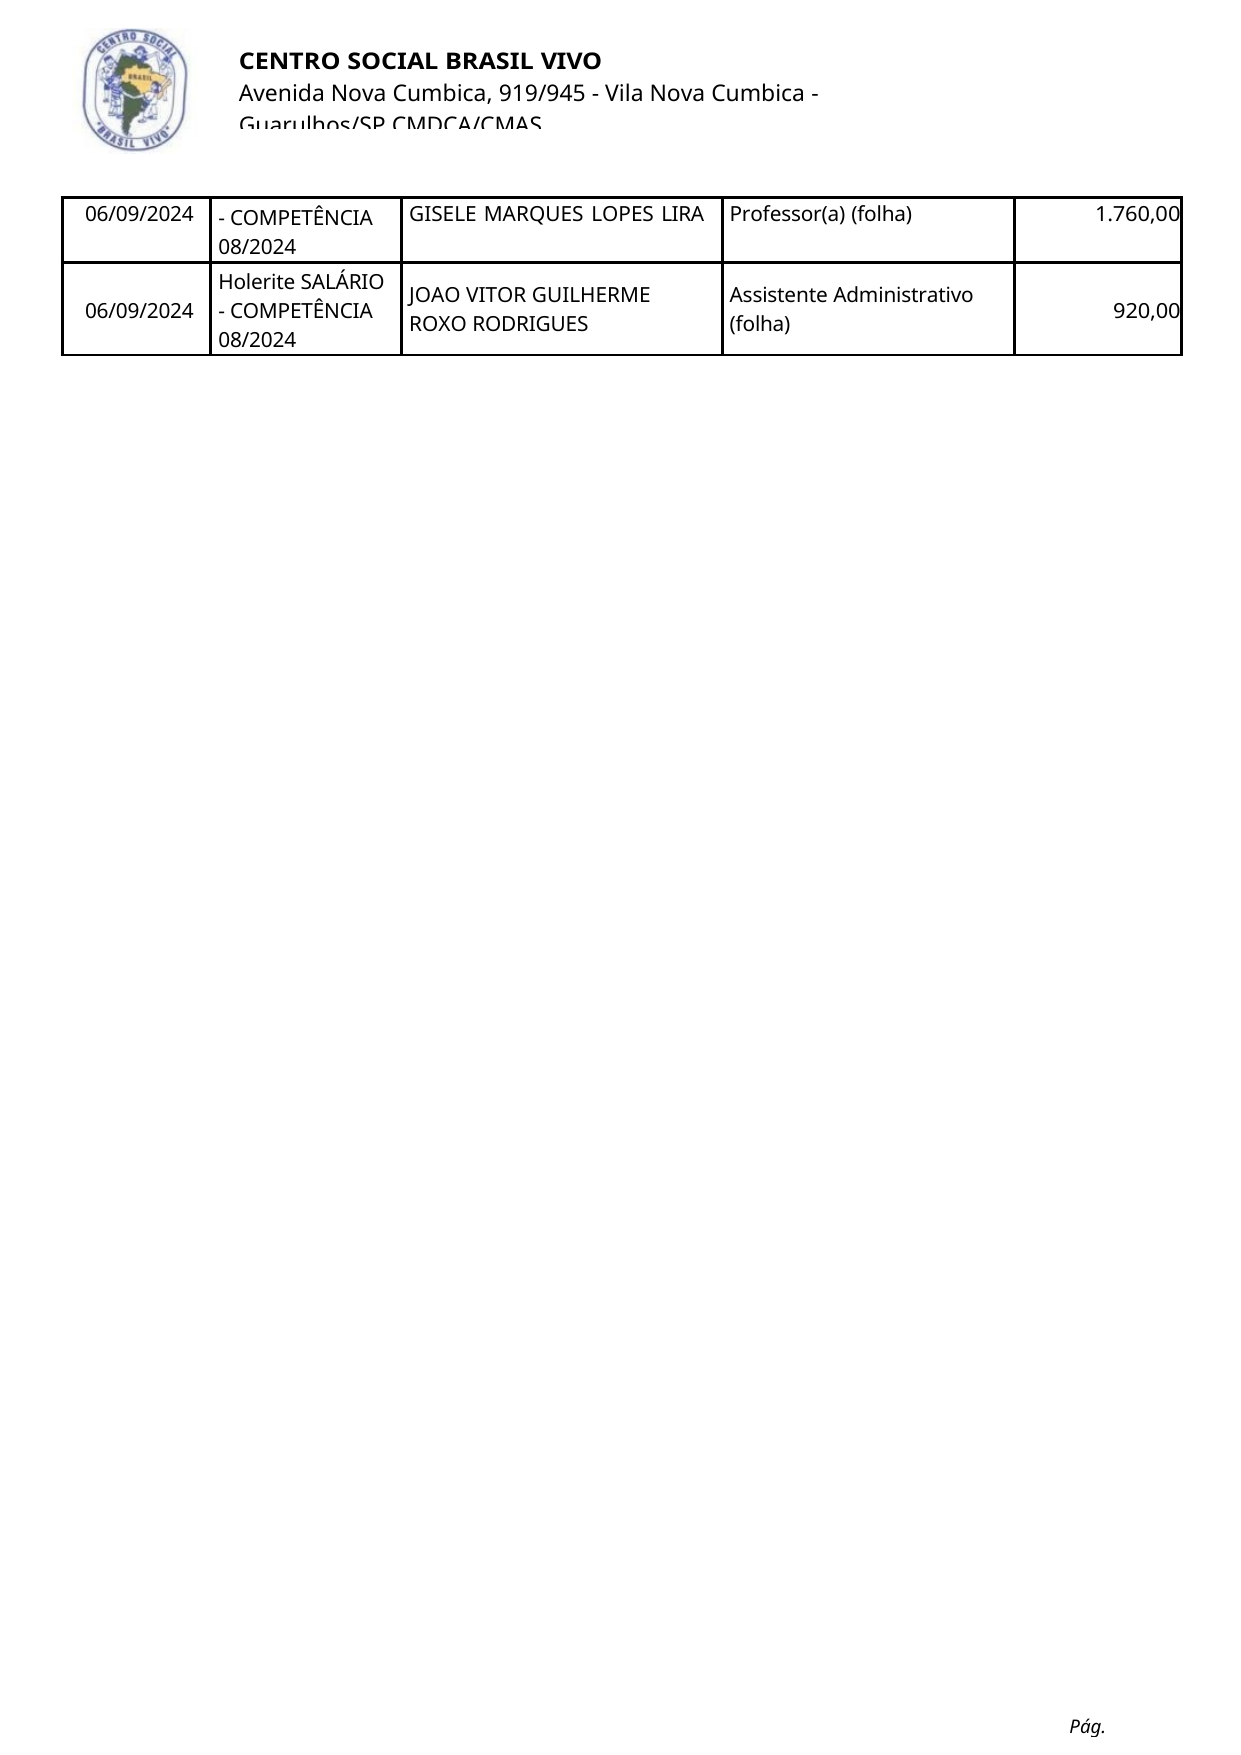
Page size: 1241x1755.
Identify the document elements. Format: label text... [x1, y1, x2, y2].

table_cell Holerite SALÁRIO - COMPETÊNCIA 08/2024 [212, 264, 400, 354]
table_cell Assistente Administrativo (folha) [724, 264, 1013, 354]
table_cell 920,00 [1016, 264, 1180, 354]
table_cell 06/09/2024 [64, 264, 209, 354]
table_cell 06/09/2024 [64, 199, 209, 261]
table_cell GISELE MARQUES LOPES LIRA [403, 199, 721, 261]
table_cell Professor(a) (folha) [724, 199, 1013, 261]
table_cell 1.760,00 [1016, 199, 1180, 261]
table_cell - COMPETÊNCIA 08/2024 [212, 199, 400, 261]
table_cell JOAO VITOR GUILHERME ROXO RODRIGUES [403, 264, 721, 354]
